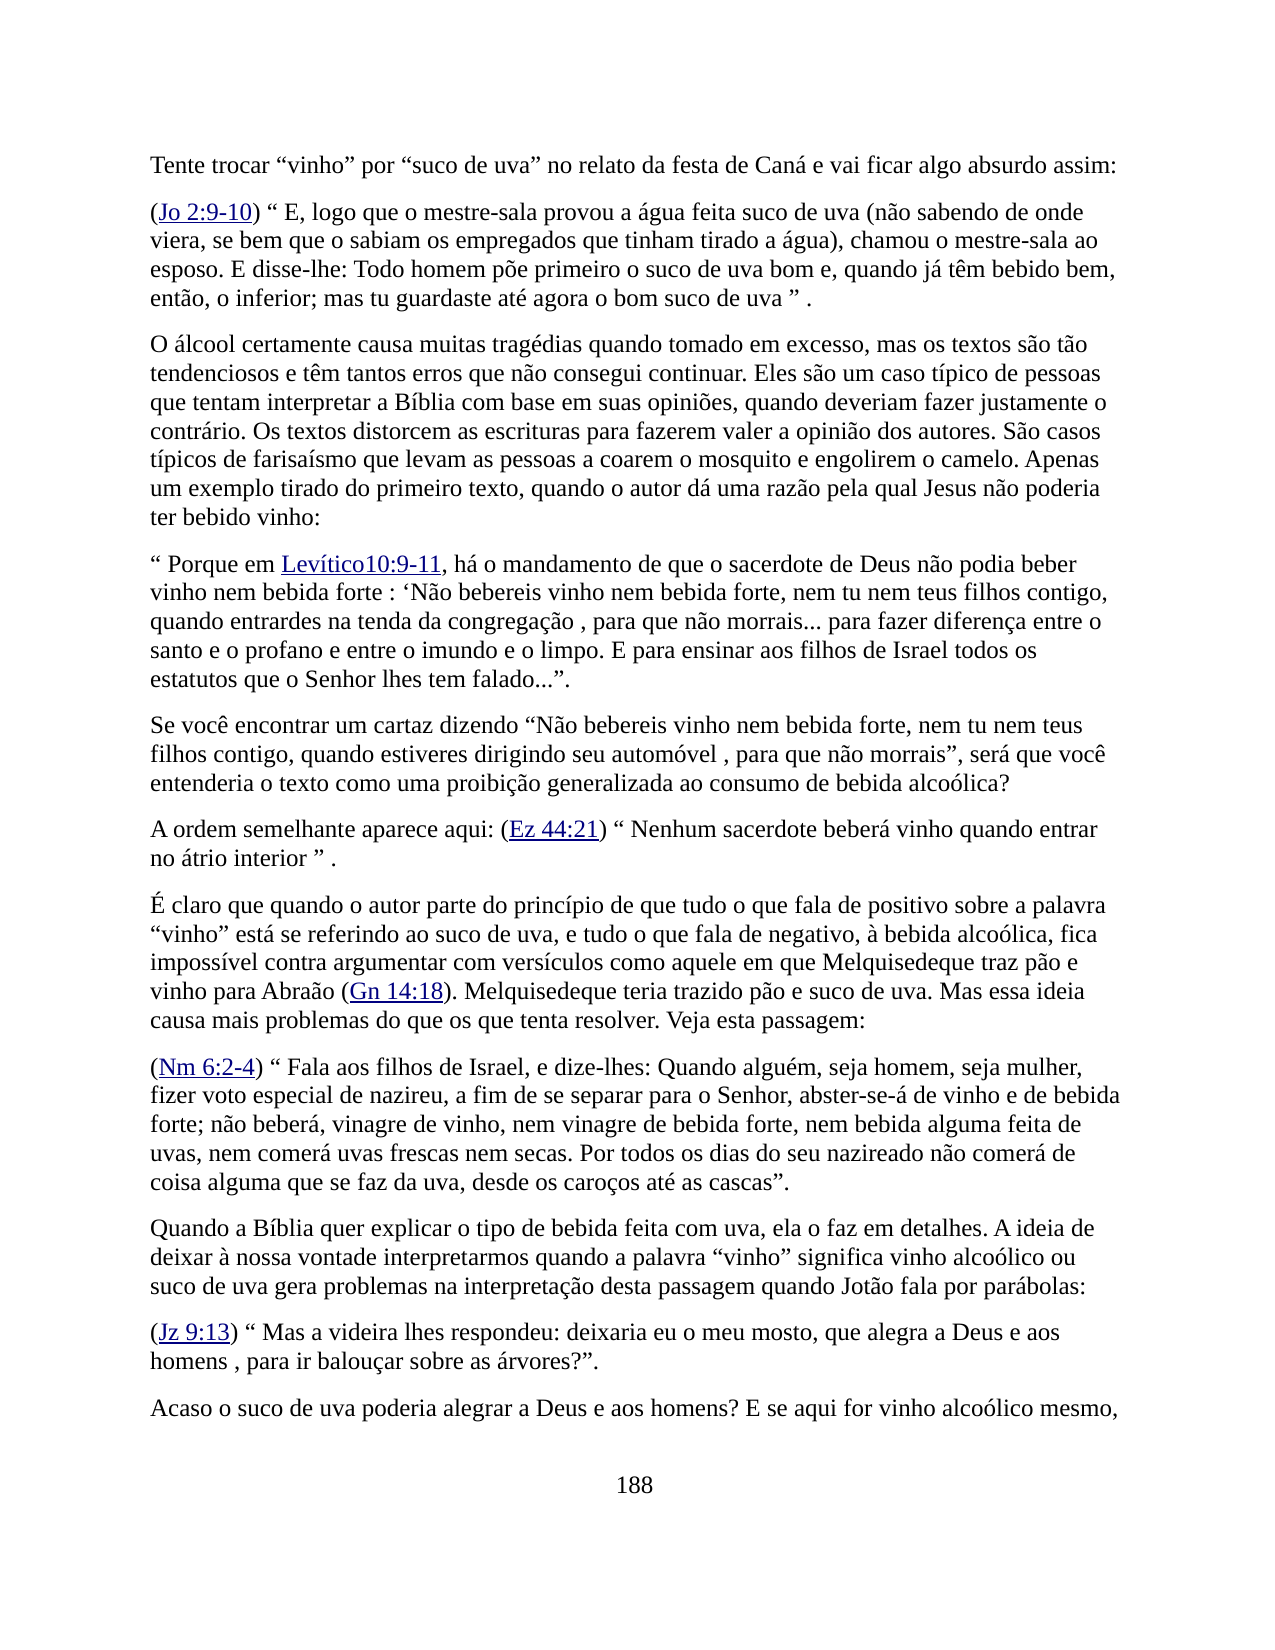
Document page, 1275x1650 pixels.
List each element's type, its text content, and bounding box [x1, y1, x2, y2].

text A ordem semelhante aparece aqui: (Ez 44:21) “ Nenhum sacerdote beberá vinho quando entrar no átrio interior ” . [150, 814, 1125, 872]
text (Jz 9:13) “ Mas a videira lhes respondeu: deixaria eu o meu mosto, que alegra a Deus e aos homens , para ir balouçar sobre as árvores?”. [150, 1317, 1125, 1375]
text (Nm 6:2-4) “ Fala aos filhos de Israel, e dize-lhes: Quando alguém, seja homem, seja mulher, fizer voto especial de nazireu, a fim de se separar para o Senhor, abster-se-á de vinho e de bebida forte; não beberá, vinagre de vinho, nem vinagre de bebida forte, nem bebida alguma feita de uvas, nem comerá uvas frescas nem secas. Por todos os dias do seu nazireado não comerá de coisa alguma que se faz da uva, desde os caroços até as cascas”. [150, 1052, 1125, 1195]
text Tente trocar “vinho” por “suco de uva” no relato da festa de Caná e vai ficar algo absurdo assim: [150, 150, 1125, 179]
text Quando a Bíblia quer explicar o tipo de bebida feita com uva, ela o faz em detalhes. A ideia de deixar à nossa vontade interpretarmos quando a palavra “vinho” significa vinho alcoólico ou suco de uva gera problemas na interpretação desta passagem quando Jotão fala por parábolas: [150, 1213, 1125, 1299]
text (Jo 2:9-10) “ E, logo que o mestre-sala provou a água feita suco de uva (não sabendo de onde viera, se bem que o sabiam os empregados que tinham tirado a água), chamou o mestre-sala ao esposo. E disse-lhe: Todo homem põe primeiro o suco de uva bom e, quando já têm bebido bem, então, o inferior; mas tu guardaste até agora o bom suco de uva ” . [150, 197, 1125, 312]
text “ Porque em Levítico10:9-11, há o mandamento de que o sacerdote de Deus não podia beber vinho nem bebida forte : ‘Não bebereis vinho nem bebida forte, nem tu nem teus filhos contigo, quando entrardes na tenda da congregação , para que não morrais... para fazer diferença entre o santo e o profano e entre o imundo e o limpo. E para ensinar aos filhos de Israel todos os estatutos que o Senhor lhes tem falado...”. [150, 549, 1125, 692]
text Se você encontrar um cartaz dizendo “Não bebereis vinho nem bebida forte, nem tu nem teus filhos contigo, quando estiveres dirigindo seu automóvel , para que não morrais”, será que você entenderia o texto como uma proibição generalizada ao consumo de bebida alcoólica? [150, 710, 1125, 797]
text É claro que quando o autor parte do princípio de que tudo o que fala de positivo sobre a palavra “vinho” está se referindo ao suco de uva, e tudo o que fala de negativo, à bebida alcoólica, fica impossível contra argumentar com versículos como aquele em que Melquisedeque traz pão e vinho para Abraão (Gn 14:18). Melquisedeque teria trazido pão e suco de uva. Mas essa ideia causa mais problemas do que os que tenta resolver. Veja esta passagem: [150, 890, 1125, 1034]
text Acaso o suco de uva poderia alegrar a Deus e aos homens? E se aqui for vinho alcoólico mesmo, [150, 1393, 1125, 1422]
text O álcool certamente causa muitas tragédias quando tomado em excesso, mas os textos são tão tendenciosos e têm tantos erros que não consegui continuar. Eles são um caso típico de pessoas que tentam interpretar a Bíblia com base em suas opiniões, quando deveriam fazer justamente o contrário. Os textos distorcem as escrituras para fazerem valer a opinião dos autores. São casos típicos de farisaísmo que levam as pessoas a coarem o mosquito e engolirem o camelo. Apenas um exemplo tirado do primeiro texto, quando o autor dá uma razão pela qual Jesus não poderia ter bebido vinho: [150, 329, 1125, 531]
